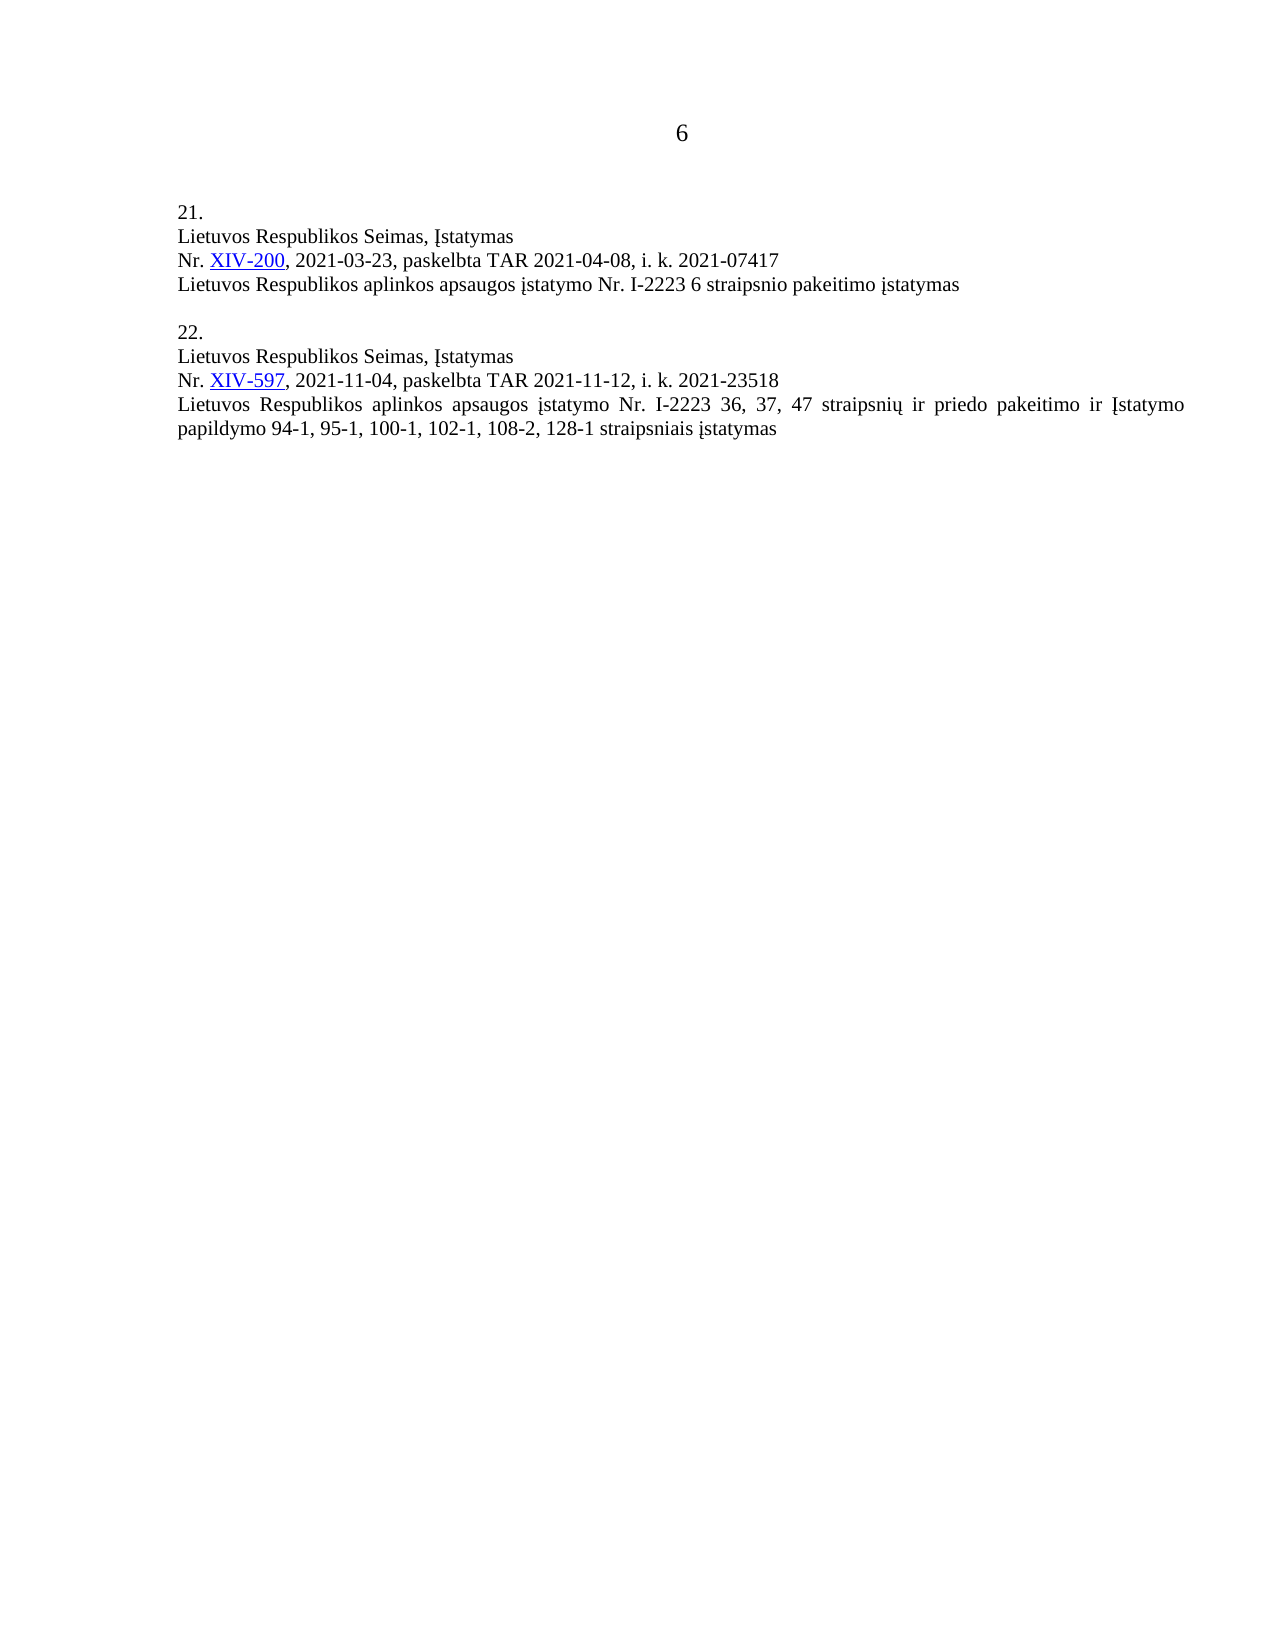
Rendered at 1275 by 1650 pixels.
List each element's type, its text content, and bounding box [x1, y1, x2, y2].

text Lietuvos Respublikos Seimas, Įstatymas [177, 344, 1186, 368]
text Nr. XIV-200, 2021-03-23, paskelbta TAR 2021-04-08, i. k. 2021-07417 [177, 248, 1186, 272]
text Lietuvos Respublikos aplinkos apsaugos įstatymo Nr. I-2223 6 straipsnio pakeitimo įstatymas [177, 272, 1186, 296]
text 22. [177, 320, 1186, 344]
text 21. [177, 200, 1186, 224]
text Lietuvos Respublikos aplinkos apsaugos įstatymo Nr. I-2223 36, 37, 47 straipsnių ir priedo pakeitimo ir Įstatymo papildymo 94-1, 95-1, 100-1, 102-1, 108-2, 128-1 straipsniais įstatymas [177, 392, 1186, 440]
text Nr. XIV-597, 2021-11-04, paskelbta TAR 2021-11-12, i. k. 2021-23518 [177, 368, 1186, 392]
text Lietuvos Respublikos Seimas, Įstatymas [177, 224, 1186, 248]
